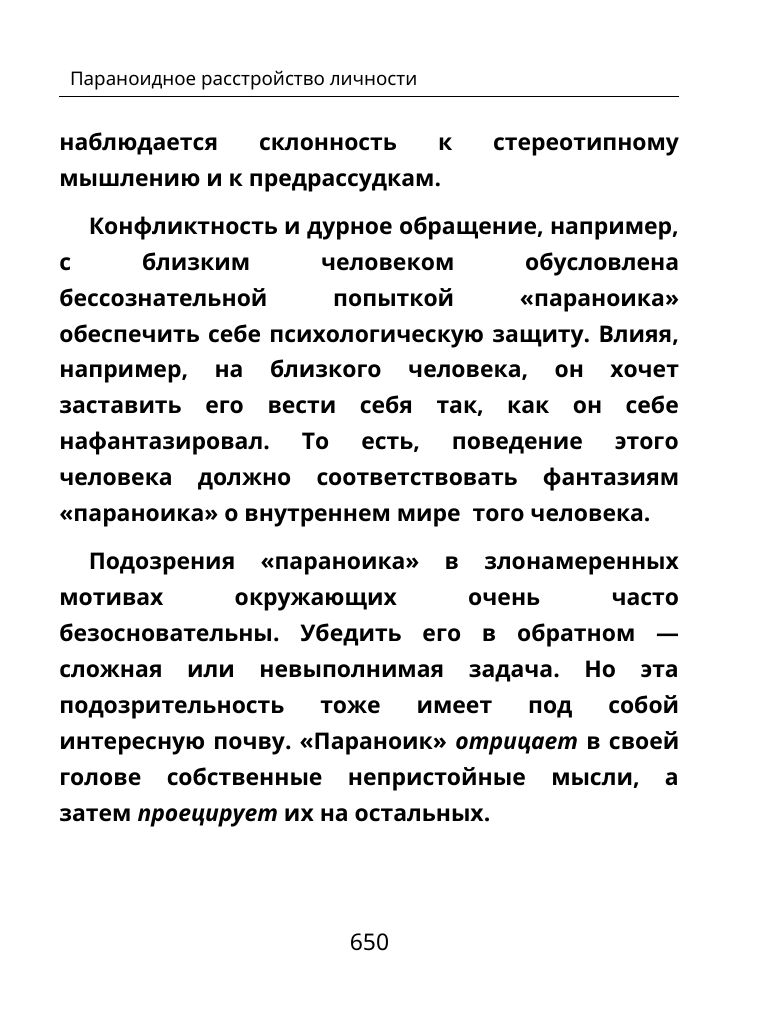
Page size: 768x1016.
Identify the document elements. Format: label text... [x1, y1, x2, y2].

text Подозрения «параноика» в злонамеренных мотивах окружающих очень часто безосновательны. Убедить его в обратном — сложная или невыполнимая задача. Но эта подозрительность тоже имеет под собой интересную почву. «Параноик» отрицает в своей голове собственные непристойные мысли, а затем проецирует их на остальных. [59, 545, 679, 828]
text наблюдается склонность к стереотипному мышлению и к предрассудкам. [59, 126, 679, 193]
text Конфликтность и дурное обращение, например, с близким человеком обусловлена бессознательной попыткой «параноика» обеспечить себе психологическую защиту. Влияя, например, на близкого человека, он хочет заставить его вести себя так, как он себе нафантазировал. То есть, поведение этого человека должно соответствовать фантазиям «параноика» о внутреннем мире того человека. [59, 210, 679, 528]
